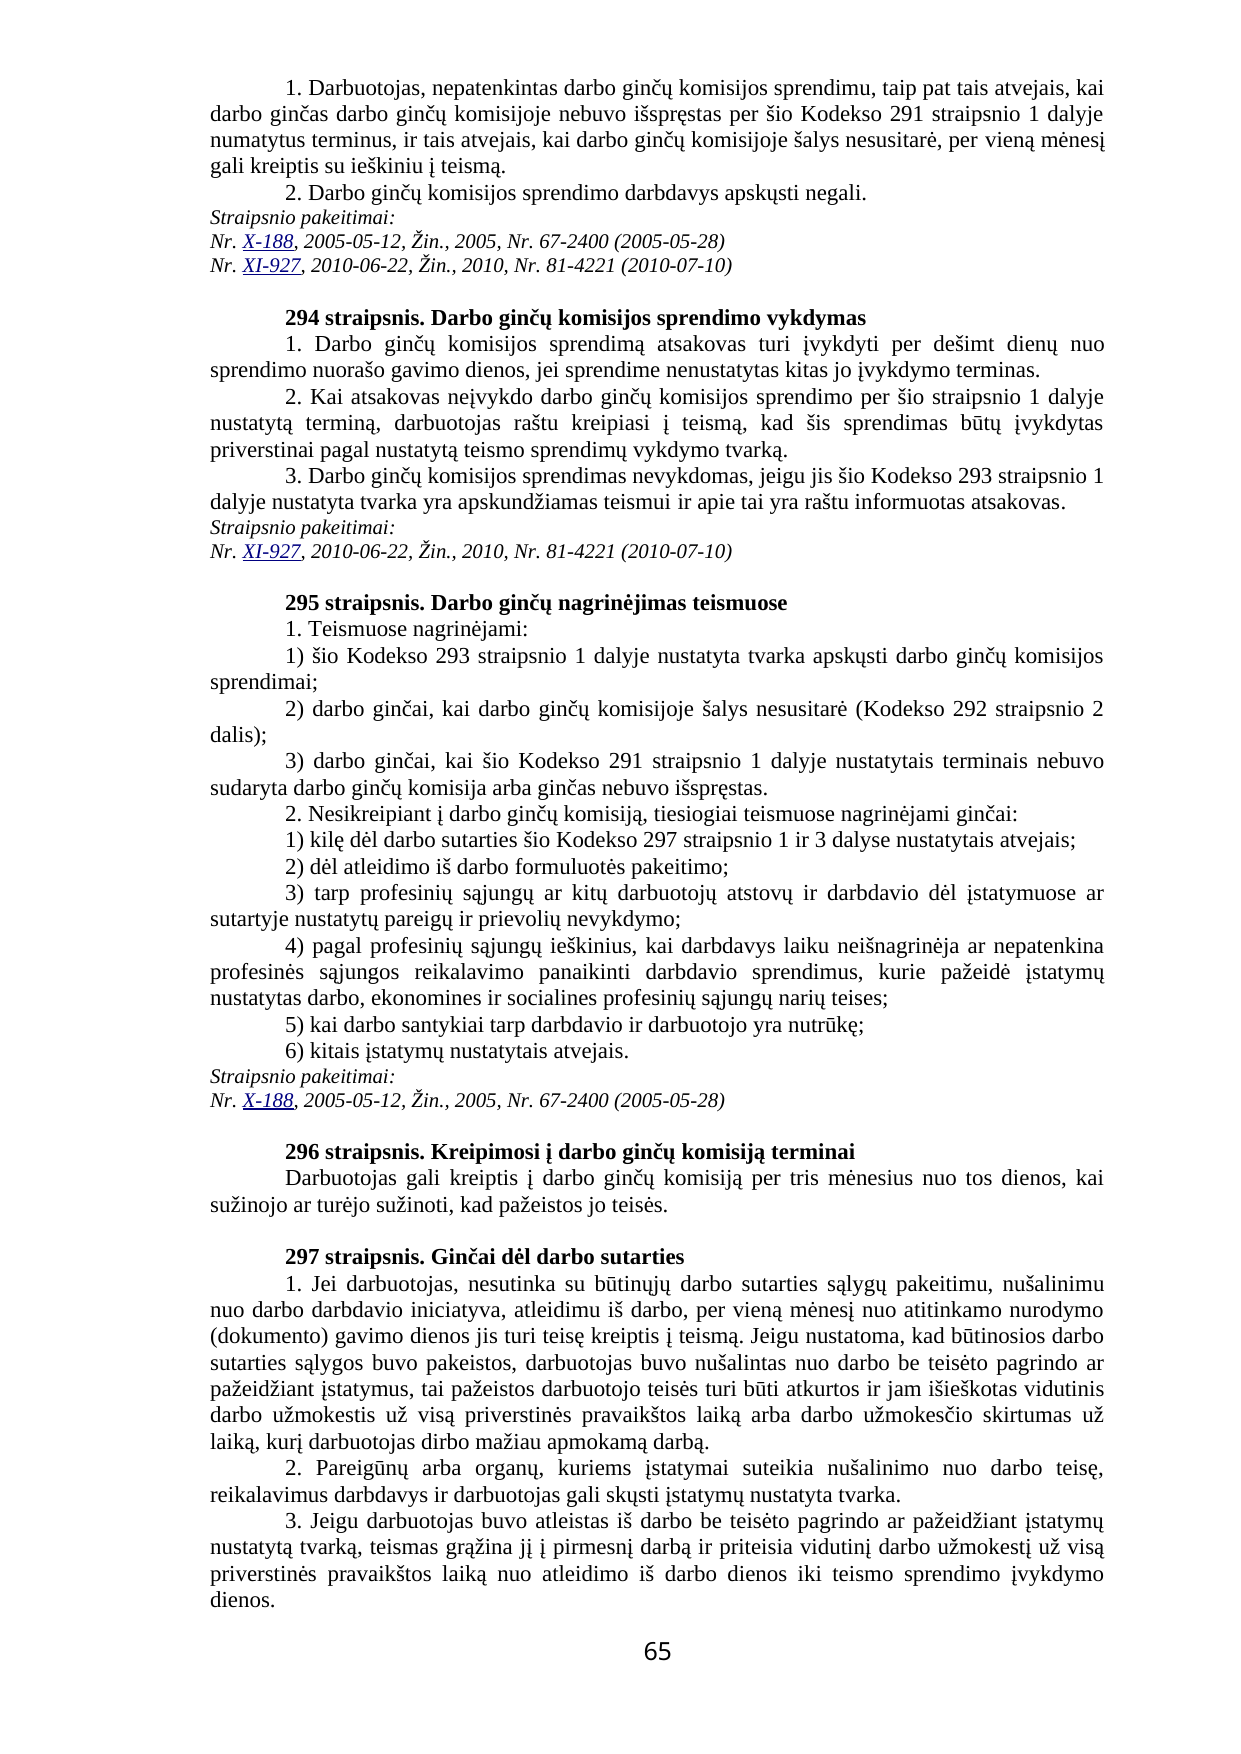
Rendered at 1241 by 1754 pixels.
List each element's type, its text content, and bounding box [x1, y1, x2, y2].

text 2. Pareigūnų arba organų, kuriems įstatymai suteikia nušalinimo nuo darbo teisę, reikalavimus darbdavys ir darbuotojas gali skųsti įstatymų nustatyta tvarka. [210, 1454, 1106, 1507]
text Straipsnio pakeitimai: [210, 205, 1106, 229]
text Nr. X-188, 2005-05-12, Žin., 2005, Nr. 67-2400 (2005-05-28) [210, 229, 1106, 253]
text 1) kilę dėl darbo sutarties šio Kodekso 297 straipsnio 1 ir 3 dalyse nustatytais atvejais; [210, 826, 1106, 853]
text 297 straipsnis. Ginčai dėl darbo sutarties [210, 1243, 1106, 1270]
text 3. Jeigu darbuotojas buvo atleistas iš darbo be teisėto pagrindo ar pažeidžiant įstatymų nustatytą tvarką, teismas grąžina jį į pirmesnį darbą ir priteisia vidutinį darbo užmokestį už visą priverstinės pravaikštos laiką nuo atleidimo iš darbo dienos iki teismo sprendimo įvykdymo dienos. [210, 1507, 1106, 1612]
text 1. Jei darbuotojas, nesutinka su būtinųjų darbo sutarties sąlygų pakeitimu, nušalinimu nuo darbo darbdavio iniciatyva, atleidimu iš darbo, per vieną mėnesį nuo atitinkamo nurodymo (dokumento) gavimo dienos jis turi teisę kreiptis į teismą. Jeigu nustatoma, kad būtinosios darbo sutarties sąlygos buvo pakeistos, darbuotojas buvo nušalintas nuo darbo be teisėto pagrindo ar pažeidžiant įstatymus, tai pažeistos darbuotojo teisės turi būti atkurtos ir jam išieškotas vidutinis darbo užmokestis už visą priverstinės pravaikštos laiką arba darbo užmokesčio skirtumas už laiką, kurį darbuotojas dirbo mažiau apmokamą darbą. [210, 1270, 1106, 1454]
text 3. Darbo ginčų komisijos sprendimas nevykdomas, jeigu jis šio Kodekso 293 straipsnio 1 dalyje nustatyta tvarka yra apskundžiamas teismui ir apie tai yra raštu informuotas atsakovas. [210, 462, 1106, 515]
text 1. Darbuotojas, nepatenkintas darbo ginčų komisijos sprendimu, taip pat tais atvejais, kai darbo ginčas darbo ginčų komisijoje nebuvo išspręstas per šio Kodekso 291 straipsnio 1 dalyje numatytus terminus, ir tais atvejais, kai darbo ginčų komisijoje šalys nesusitarė, per vieną mėnesį gali kreiptis su ieškiniu į teismą. [210, 73, 1106, 179]
text 1) šio Kodekso 293 straipsnio 1 dalyje nustatyta tvarka apskųsti darbo ginčų komisijos sprendimai; [210, 642, 1106, 694]
text Darbuotojas gali kreiptis į darbo ginčų komisiją per tris mėnesius nuo tos dienos, kai sužinojo ar turėjo sužinoti, kad pažeistos jo teisės. [210, 1164, 1106, 1217]
text Nr. XI-927, 2010-06-22, Žin., 2010, Nr. 81-4221 (2010-07-10) [210, 539, 1106, 563]
text Nr. X-188, 2005-05-12, Žin., 2005, Nr. 67-2400 (2005-05-28) [210, 1088, 1106, 1112]
text 5) kai darbo santykiai tarp darbdavio ir darbuotojo yra nutrūkę; [210, 1011, 1106, 1037]
text 6) kitais įstatymų nustatytais atvejais. [210, 1037, 1106, 1063]
text 294 straipsnis. Darbo ginčų komisijos sprendimo vykdymas [210, 304, 1106, 330]
text Straipsnio pakeitimai: [210, 515, 1106, 539]
text 1. Darbo ginčų komisijos sprendimą atsakovas turi įvykdyti per dešimt dienų nuo sprendimo nuorašo gavimo dienos, jei sprendime nenustatytas kitas jo įvykdymo terminas. [210, 330, 1106, 383]
text 3) darbo ginčai, kai šio Kodekso 291 straipsnio 1 dalyje nustatytais terminais nebuvo sudaryta darbo ginčų komisija arba ginčas nebuvo išspręstas. [210, 747, 1106, 800]
text 296 straipsnis. Kreipimosi į darbo ginčų komisiją terminai [210, 1138, 1106, 1164]
text 2) darbo ginčai, kai darbo ginčų komisijoje šalys nesusitarė (Kodekso 292 straipsnio 2 dalis); [210, 694, 1106, 747]
text Nr. XI-927, 2010-06-22, Žin., 2010, Nr. 81-4221 (2010-07-10) [210, 253, 1106, 277]
text 2) dėl atleidimo iš darbo formuluotės pakeitimo; [210, 853, 1106, 879]
text 2. Kai atsakovas neįvykdo darbo ginčų komisijos sprendimo per šio straipsnio 1 dalyje nustatytą terminą, darbuotojas raštu kreipiasi į teismą, kad šis sprendimas būtų įvykdytas priverstinai pagal nustatytą teismo sprendimų vykdymo tvarką. [210, 383, 1106, 462]
text 3) tarp profesinių sąjungų ar kitų darbuotojų atstovų ir darbdavio dėl įstatymuose ar sutartyje nustatytų pareigų ir prievolių nevykdymo; [210, 879, 1106, 932]
text 2. Nesikreipiant į darbo ginčų komisiją, tiesiogiai teismuose nagrinėjami ginčai: [210, 800, 1106, 826]
text 2. Darbo ginčų komisijos sprendimo darbdavys apskųsti negali. [210, 179, 1106, 205]
text 1. Teismuose nagrinėjami: [210, 616, 1106, 642]
text Straipsnio pakeitimai: [210, 1063, 1106, 1088]
text 295 straipsnis. Darbo ginčų nagrinėjimas teismuose [210, 589, 1106, 616]
text 4) pagal profesinių sąjungų ieškinius, kai darbdavys laiku neišnagrinėja ar nepatenkina profesinės sąjungos reikalavimo panaikinti darbdavio sprendimus, kurie pažeidė įstatymų nustatytas darbo, ekonomines ir socialines profesinių sąjungų narių teises; [210, 932, 1106, 1011]
